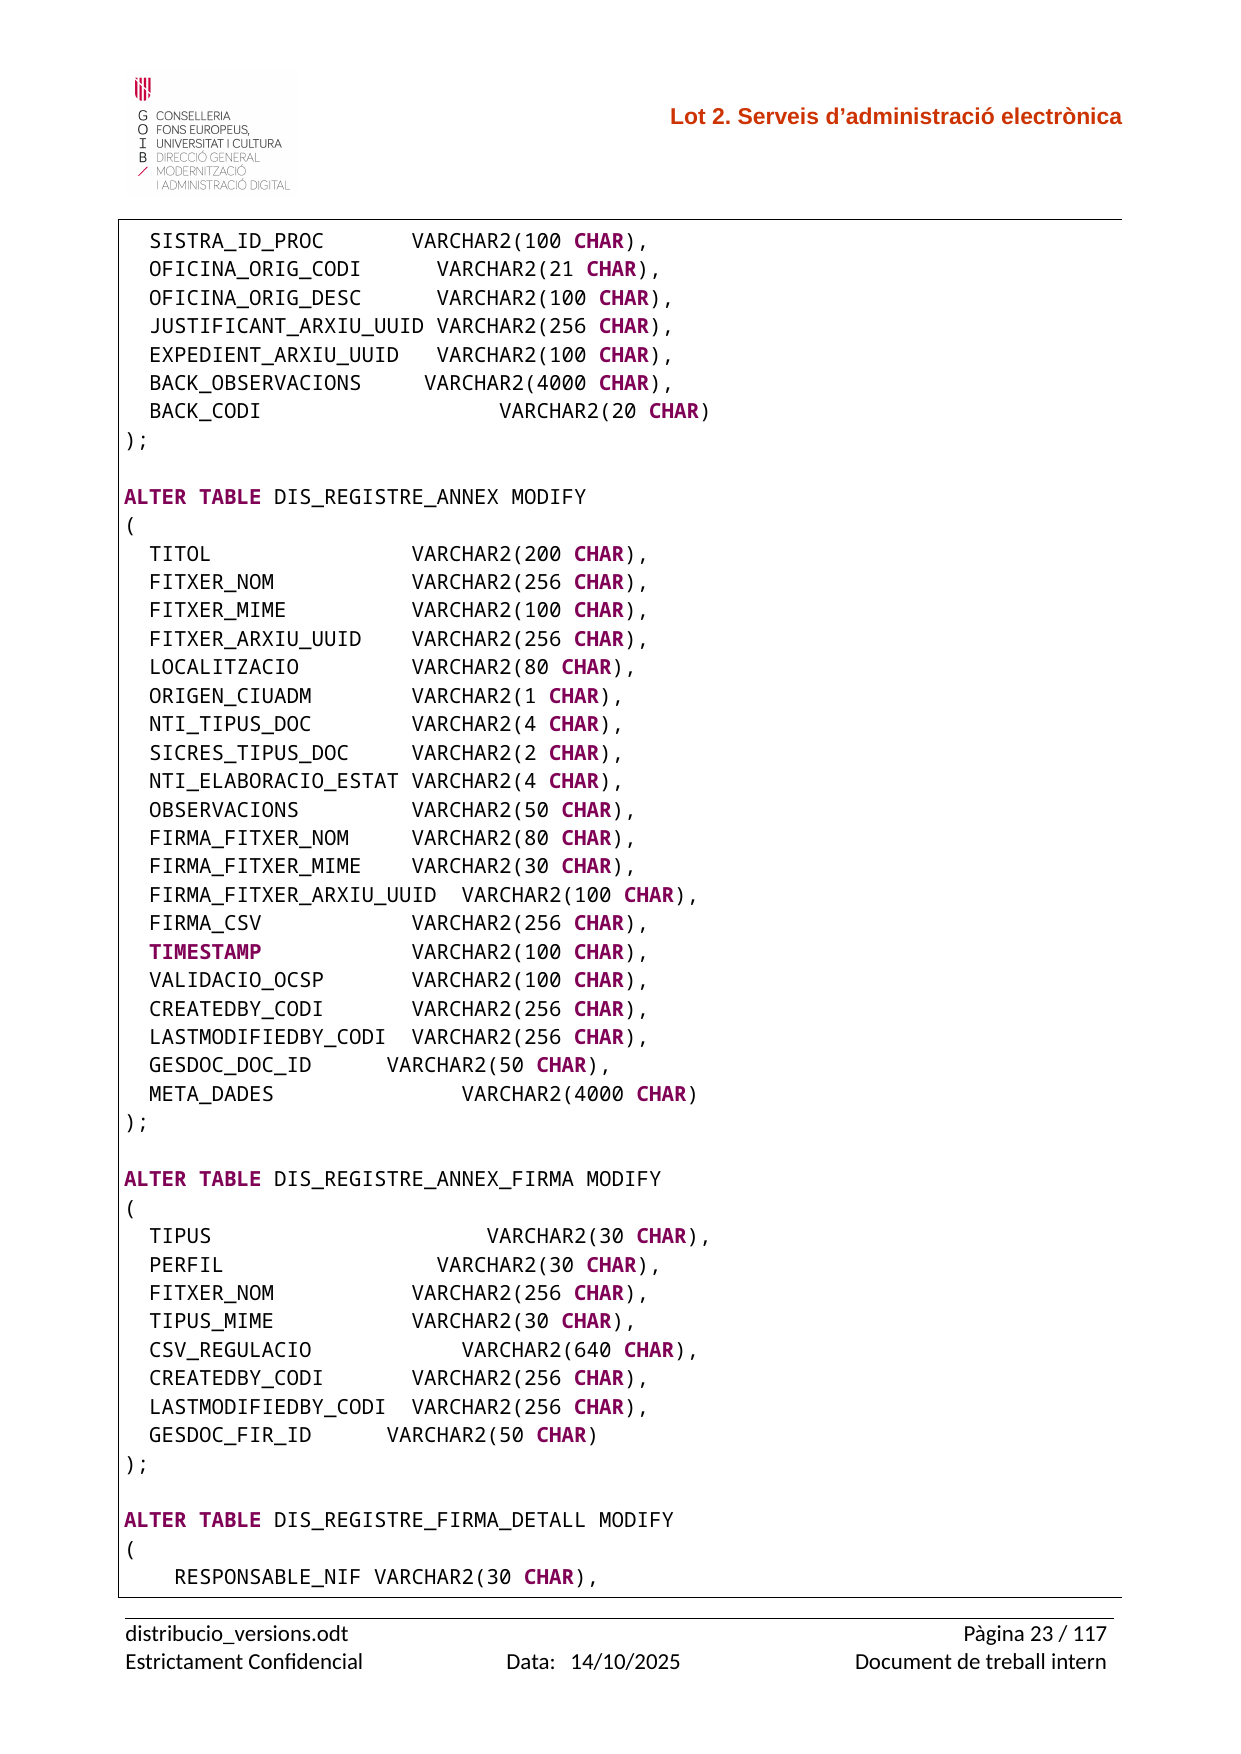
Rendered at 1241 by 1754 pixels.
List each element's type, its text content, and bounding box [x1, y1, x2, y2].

table_header SISTRA_ID_PROC VARCHAR2(100 CHAR), OFICINA_ORIG_CODI VARCHAR2(21 CHAR), OFICINA_ORIG_DESC VARCHAR2(100 CHAR), JUSTIFICANT_ARXIU_UUID VARCHAR2(256 CHAR), EXPEDIENT_ARXIU_UUID VARCHAR2(100 CHAR), BACK_OBSERVACIONS VARCHAR2(4000 CHAR), BACK_CODI VARCHAR2(20 CHAR) ); ALTER TABLE DIS_REGISTRE_ANNEX MODIFY ( TITOL VARCHAR2(200 CHAR), FITXER_NOM VARCHAR2(256 CHAR), FITXER_MIME VARCHAR2(100 CHAR), FITXER_ARXIU_UUID VARCHAR2(256 CHAR), LOCALITZACIO VARCHAR2(80 CHAR), ORIGEN_CIUADM VARCHAR2(1 CHAR), NTI_TIPUS_DOC VARCHAR2(4 CHAR), SICRES_TIPUS_DOC VARCHAR2(2 CHAR), NTI_ELABORACIO_ESTAT VARCHAR2(4 CHAR), OBSERVACIONS VARCHAR2(50 CHAR), FIRMA_FITXER_NOM VARCHAR2(80 CHAR), FIRMA_FITXER_MIME VARCHAR2(30 CHAR), FIRMA_FITXER_ARXIU_UUID VARCHAR2(100 CHAR), FIRMA_CSV VARCHAR2(256 CHAR), TIMESTAMP VARCHAR2(100 CHAR), VALIDACIO_OCSP VARCHAR2(100 CHAR), CREATEDBY_CODI VARCHAR2(256 CHAR), LASTMODIFIEDBY_CODI VARCHAR2(256 CHAR), GESDOC_DOC_ID VARCHAR2(50 CHAR), META_DADES VARCHAR2(4000 CHAR) ); ALTER TABLE DIS_REGISTRE_ANNEX_FIRMA MODIFY ( TIPUS VARCHAR2(30 CHAR), PERFIL VARCHAR2(30 CHAR), FITXER_NOM VARCHAR2(256 CHAR), TIPUS_MIME VARCHAR2(30 CHAR), CSV_REGULACIO VARCHAR2(640 CHAR), CREATEDBY_CODI VARCHAR2(256 CHAR), LASTMODIFIEDBY_CODI VARCHAR2(256 CHAR), GESDOC_FIR_ID VARCHAR2(50 CHAR) ); ALTER TABLE DIS_REGISTRE_FIRMA_DETALL MODIFY ( RESPONSABLE_NIF VARCHAR2(30 CHAR), [119, 220, 1122, 1597]
picture [126, 70, 299, 197]
